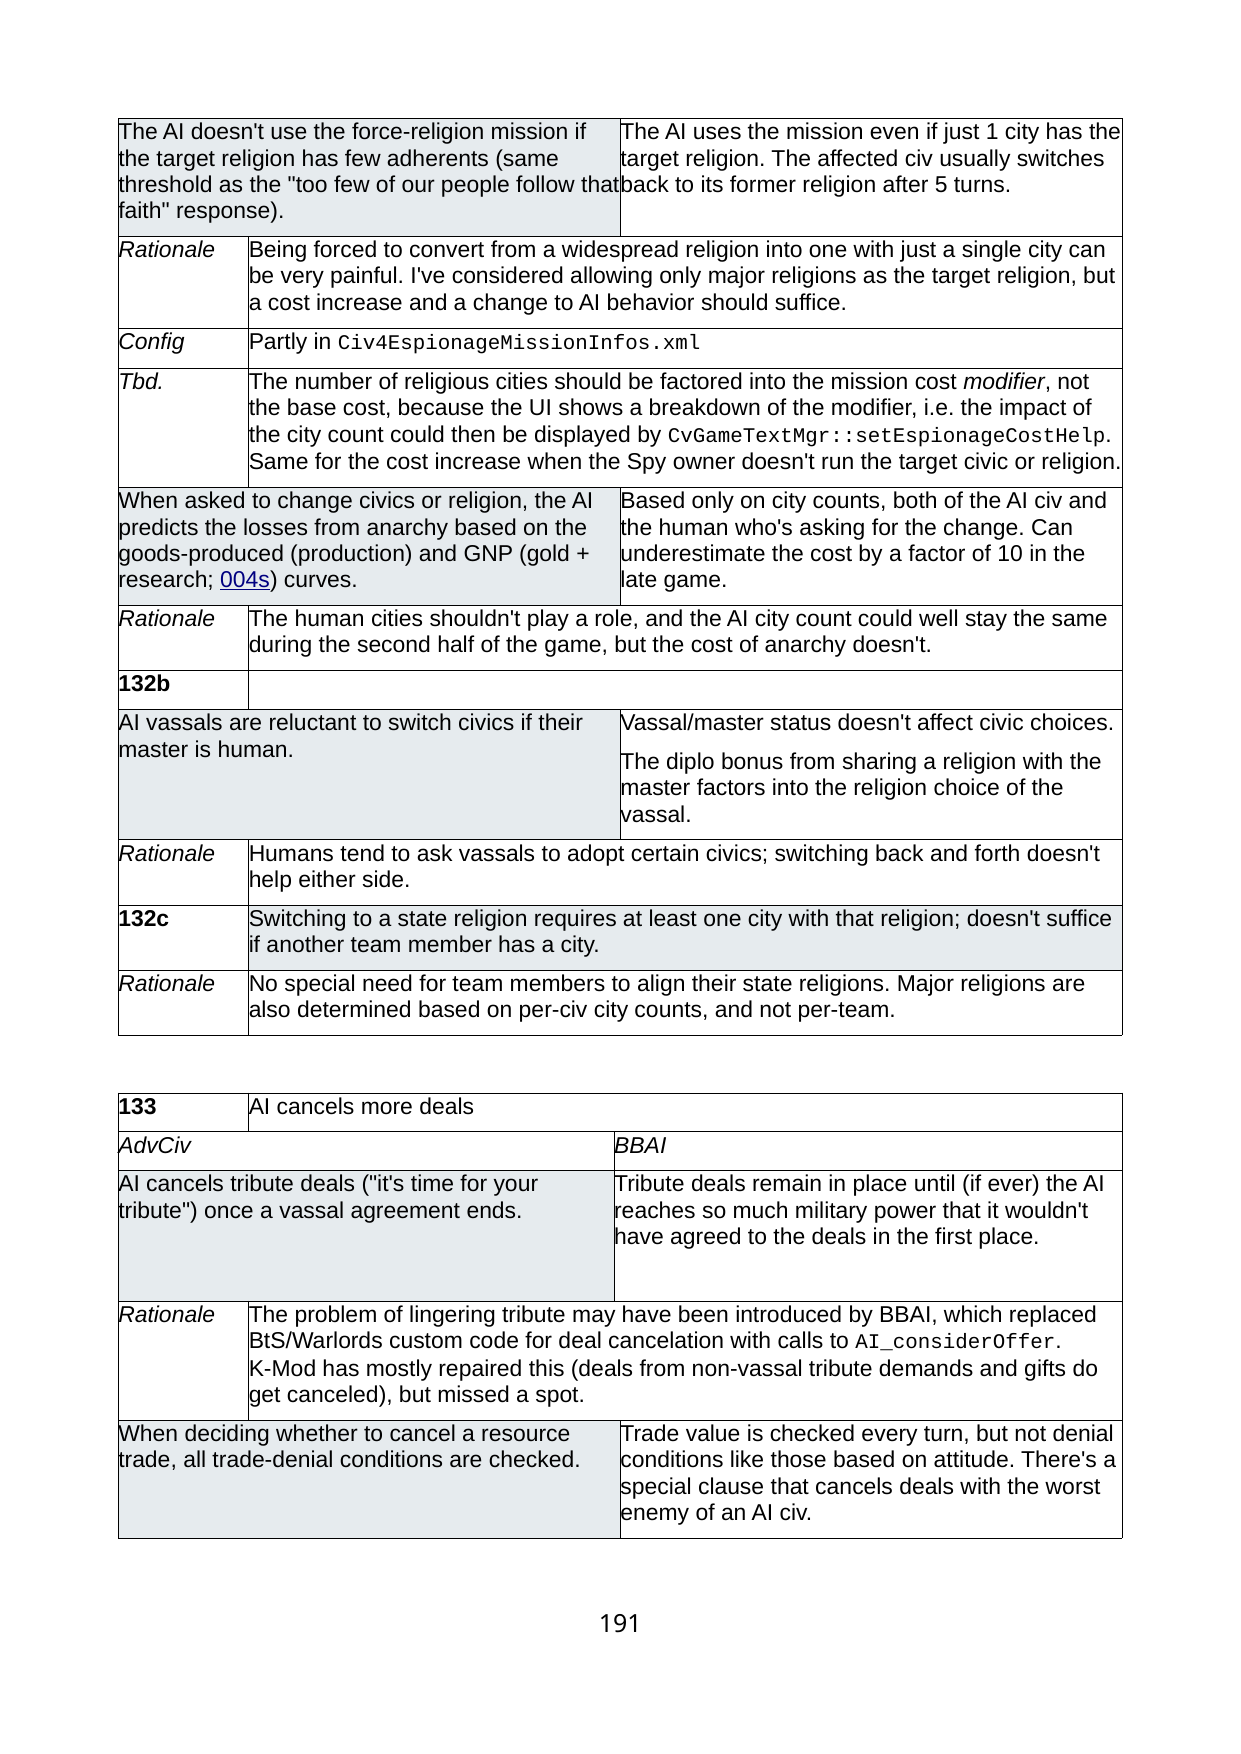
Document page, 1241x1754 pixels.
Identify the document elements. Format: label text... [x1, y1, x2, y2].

table_cell The number of religious cities should be factored into the mission cost modifier, not the base cost, because the UI shows a breakdown of the modifier, i.e. the impact of the city count could then be displayed by CvGameTextMgr::setEspionageCostHelp. Same for the cost increase when the Spy owner doesn't run the target civic or religion. [249, 369, 1122, 487]
table_cell AI cancels tribute deals ("it's time for your tribute") once a vassal agreement ends. [119, 1171, 614, 1301]
table_header AI cancels more deals [249, 1094, 1122, 1131]
table_cell Switching to a state religion requires at least one city with that religion; doesn't suffice if another team member has a city. [249, 906, 1122, 970]
table_cell When deciding whether to cancel a resource trade, all trade-denial conditions are checked. [119, 1421, 620, 1538]
table_cell BBAI [615, 1132, 1122, 1170]
table_cell 132c [119, 906, 248, 970]
table_cell Rationale [119, 840, 248, 904]
table_header 133 [119, 1094, 248, 1131]
table_cell The AI doesn't use the force-religion mission if the target religion has few adherents (same threshold as the "too few of our people follow that faith" response). [119, 119, 620, 236]
table_cell Tribute deals remain in place until (if ever) the AI reaches so much military power that it wouldn't have agreed to the deals in the first place. [615, 1171, 1122, 1301]
table_cell Vassal/master status doesn't affect civic choices. The diplo bonus from sharing a religion with the master factors into the religion choice of the vassal. [621, 710, 1122, 839]
table_cell Tbd. [119, 369, 248, 487]
table_cell Rationale [119, 971, 248, 1035]
table_cell [249, 671, 1122, 709]
table_cell When asked to change civics or religion, the AI predicts the losses from anarchy based on the goods-produced (production) and GNP (gold + research; 004s) curves. [119, 488, 620, 605]
table_cell Based only on city counts, both of the AI civ and the human who's asking for the change. Can underestimate the cost by a factor of 10 in the late game. [621, 488, 1122, 605]
table_cell AdvCiv [119, 1132, 614, 1170]
table_cell Humans tend to ask vassals to adopt certain civics; switching back and forth doesn't help either side. [249, 840, 1122, 904]
table_cell No special need for team members to align their state religions. Major religions are also determined based on per-civ city counts, and not per-team. [249, 971, 1122, 1035]
table_cell AI vassals are reluctant to switch civics if their master is human. [119, 710, 620, 839]
table_cell 132b [119, 671, 248, 709]
table_cell The AI uses the mission even if just 1 city has the target religion. The affected civ usually switches back to its former religion after 5 turns. [621, 119, 1122, 236]
table_cell The human cities shouldn't play a role, and the AI city count could well stay the same during the second half of the game, but the cost of anarchy doesn't. [249, 606, 1122, 670]
table_cell Config [119, 329, 248, 368]
table_cell Rationale [119, 606, 248, 670]
table_cell Trade value is checked every turn, but not denial conditions like those based on attitude. There's a special clause that cancels deals with the worst enemy of an AI civ. [621, 1421, 1122, 1538]
table_cell Rationale [119, 1302, 248, 1420]
table_cell The problem of lingering tribute may have been introduced by BBAI, which replaced BtS/Warlords custom code for deal cancelation with calls to AI_considerOffer. K‑Mod has mostly repaired this (deals from non-vassal tribute demands and gifts do get canceled), but missed a spot. [249, 1302, 1122, 1420]
table_cell Being forced to convert from a widespread religion into one with just a single city can be very painful. I've considered allowing only major religions as the target religion, but a cost increase and a change to AI behavior should suffice. [249, 237, 1122, 328]
table_cell Partly in Civ4EspionageMissionInfos.xml [249, 329, 1122, 368]
table_cell Rationale [119, 237, 248, 328]
